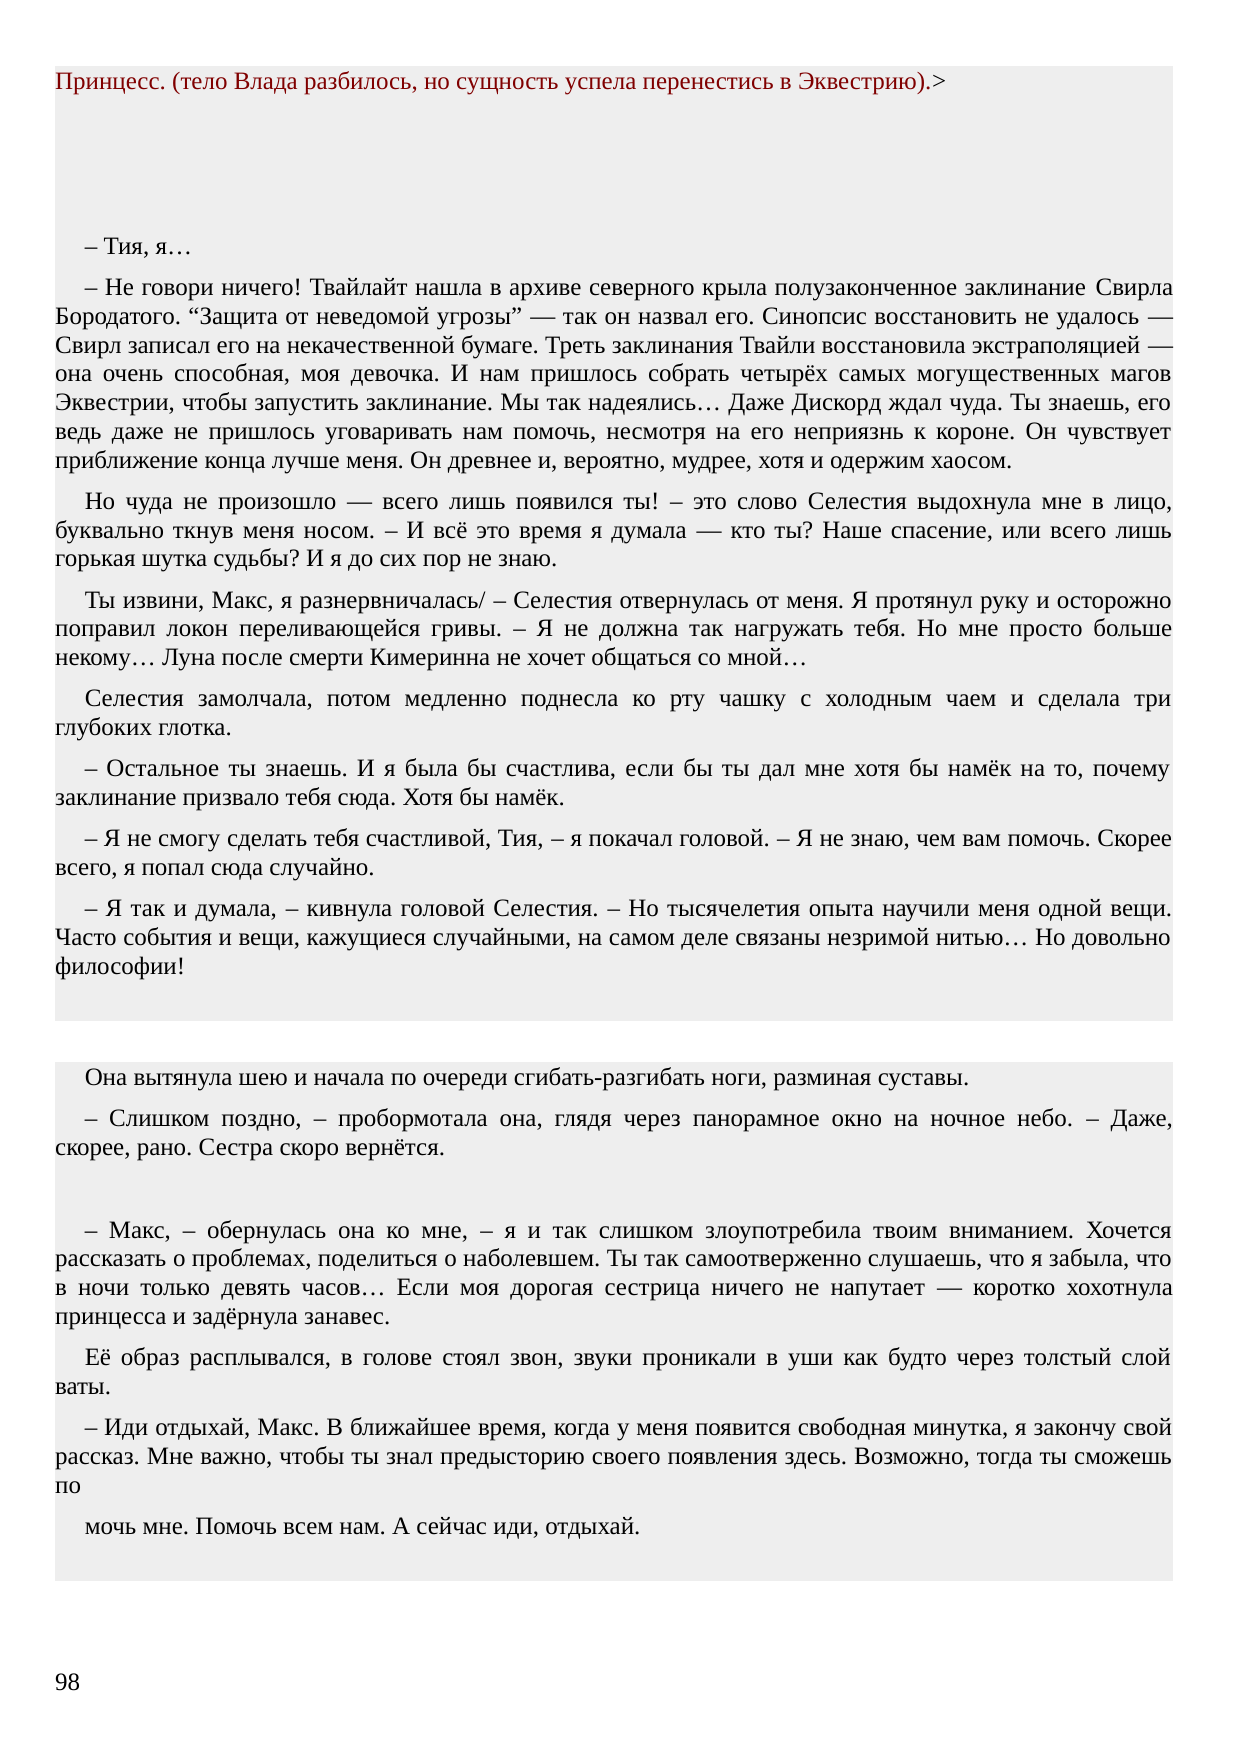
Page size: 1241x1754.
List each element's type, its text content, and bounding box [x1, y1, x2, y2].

text Она вытянула шею и начала по очереди сгибать-разгибать ноги, разминая суставы. [55, 1062, 1173, 1091]
text Её образ расплывался, в голове стоял звон, звуки проникали в уши как будто через толстый слой ваты. [55, 1342, 1173, 1400]
text Ты извини, Макс, я разнервничалась/ – Селестия отвернулась от меня. Я протянул руку и осторожно поправил локон переливающейся гривы. – Я не должна так нагружать тебя. Но мне просто больше некому… Луна после смерти Кимеринна не хочет общаться со мной… [55, 585, 1173, 671]
text Селестия замолчала, потом медленно поднесла ко рту чашку с холодным чаем и сделала три глубоких глотка. [55, 683, 1173, 741]
text – Остальное ты знаешь. И я была бы счастлива, если бы ты дал мне хотя бы намёк на то, почему заклинание призвало тебя сюда. Хотя бы намёк. [55, 753, 1173, 811]
text – Я так и думала, – кивнула головой Селестия. – Но тысячелетия опыта научили меня одной вещи. Часто события и вещи, кажущиеся случайными, на самом деле связаны незримой нитью… Но довольно философии! [55, 893, 1173, 980]
text – Иди отдыхай, Макс. В ближайшее время, когда у меня появится свободная минутка, я закончу свой рассказ. Мне важно, чтобы ты знал предысторию своего появления здесь. Возможно, тогда ты сможешь по [55, 1412, 1173, 1498]
text Но чуда не произошло — всего лишь появился ты! – это слово Селестия выдохнула мне в лицо, буквально ткнув меня носом. – И всё это время я думала — кто ты? Наше спасение, или всего лишь горькая шутка судьбы? И я до сих пор не знаю. [55, 486, 1173, 572]
text – Тия, я… [55, 231, 1173, 260]
text – Я не смогу сделать тебя счастливой, Тия, – я покачал головой. – Я не знаю, чем вам помочь. Скорее всего, я попал сюда случайно. [55, 823, 1173, 881]
text Принцесс. (тело Влада разбилось, но сущность успела перенестись в Эквестрию).> [55, 66, 1173, 95]
text – Слишком поздно, – пробормотала она, глядя через панорамное окно на ночное небо. – Даже, скорее, рано. Сестра скоро вернётся. [55, 1103, 1173, 1161]
text – Макс, – обернулась она ко мне, – я и так слишком злоупотребила твоим вниманием. Хочется рассказать о проблемах, поделиться о наболевшем. Ты так самоотверженно слушаешь, что я забыла, что в ночи только девять часов… Если моя дорогая сестрица ничего не напутает — коротко хохотнула принцесса и задёрнула занавес. [55, 1215, 1173, 1330]
text мочь мне. Помочь всем нам. А сейчас иди, отдыхай. [55, 1511, 1173, 1540]
text – Не говори ничего! Твайлайт нашла в архиве северного крыла полузаконченное заклинание Cвирла Бородатого. “Защита от неведомой угрозы” — так он назвал его. Синопсис восстановить не удалось — Свирл записал его на некачественной бумаге. Треть заклинания Твайли восстановила экстраполяцией — она очень способная, моя девочка. И нам пришлось собрать четырёх самых могущественных магов Эквестрии, чтобы запустить заклинание. Мы так надеялись… Даже Дискорд ждал чуда. Ты знаешь, его ведь даже не пришлось уговаривать нам помочь, несмотря на его неприязнь к короне. Он чувствует приближение конца лучше меня. Он древнее и, вероятно, мудрее, хотя и одержим хаосом. [55, 272, 1173, 473]
